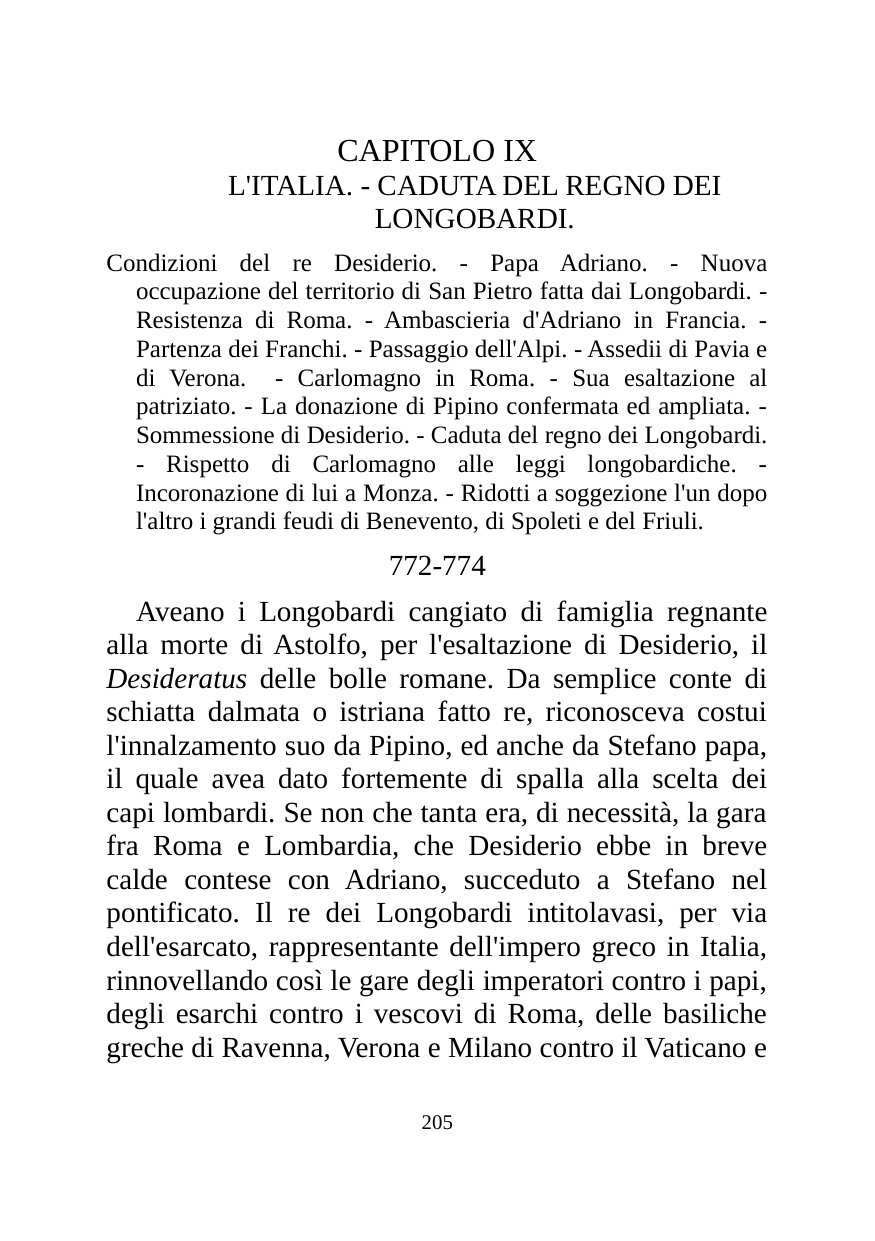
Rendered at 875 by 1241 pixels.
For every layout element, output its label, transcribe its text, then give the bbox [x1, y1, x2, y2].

text 772-774 [106, 548, 768, 581]
text Condizioni del re Desiderio. - Papa Adriano. - Nuova occupazione del territorio di San Pietro fatta dai Longobardi. - Resistenza di Roma. - Ambascieria d'Adriano in Francia. - Partenza dei Franchi. - Passaggio dell'Alpi. - Assedii di Pavia e di Verona. - Carlomagno in Roma. - Sua esaltazione al patriziato. - La donazione di Pipino confermata ed ampliata. - Sommessione di Desiderio. - Caduta del regno dei Longobardi. - Rispetto di Carlomagno alle leggi longobardiche. - Incoronazione di lui a Monza. - Ridotti a soggezione l'un dopo l'altro i grandi feudi di Benevento, di Spoleti e del Friuli. [106, 248, 768, 535]
text Aveano i Longobardi cangiato di famiglia regnante alla morte di Astolfo, per l'esaltazione di Desiderio, il Desideratus delle bolle romane. Da semplice conte di schiatta dalmata o istriana fatto re, riconosceva costui l'innalzamento suo da Pipino, ed anche da Stefano papa, il quale avea dato fortemente di spalla alla scelta dei capi lombardi. Se non che tanta era, di necessità, la gara fra Roma e Lombardia, che Desiderio ebbe in breve calde contese con Adriano, succeduto a Stefano nel pontificato. Il re dei Longobardi intitolavasi, per via dell'esarcato, rappresentante dell'impero greco in Italia, rinnovellando così le gare degli imperatori contro i papi, degli esarchi contro i vescovi di Roma, delle basiliche greche di Ravenna, Verona e Milano contro il Vaticano e [106, 594, 768, 1063]
subtitle CAPITOLO IX L'ITALIA. - CADUTA DEL REGNO DEI LONGOBARDI. [106, 131, 768, 235]
